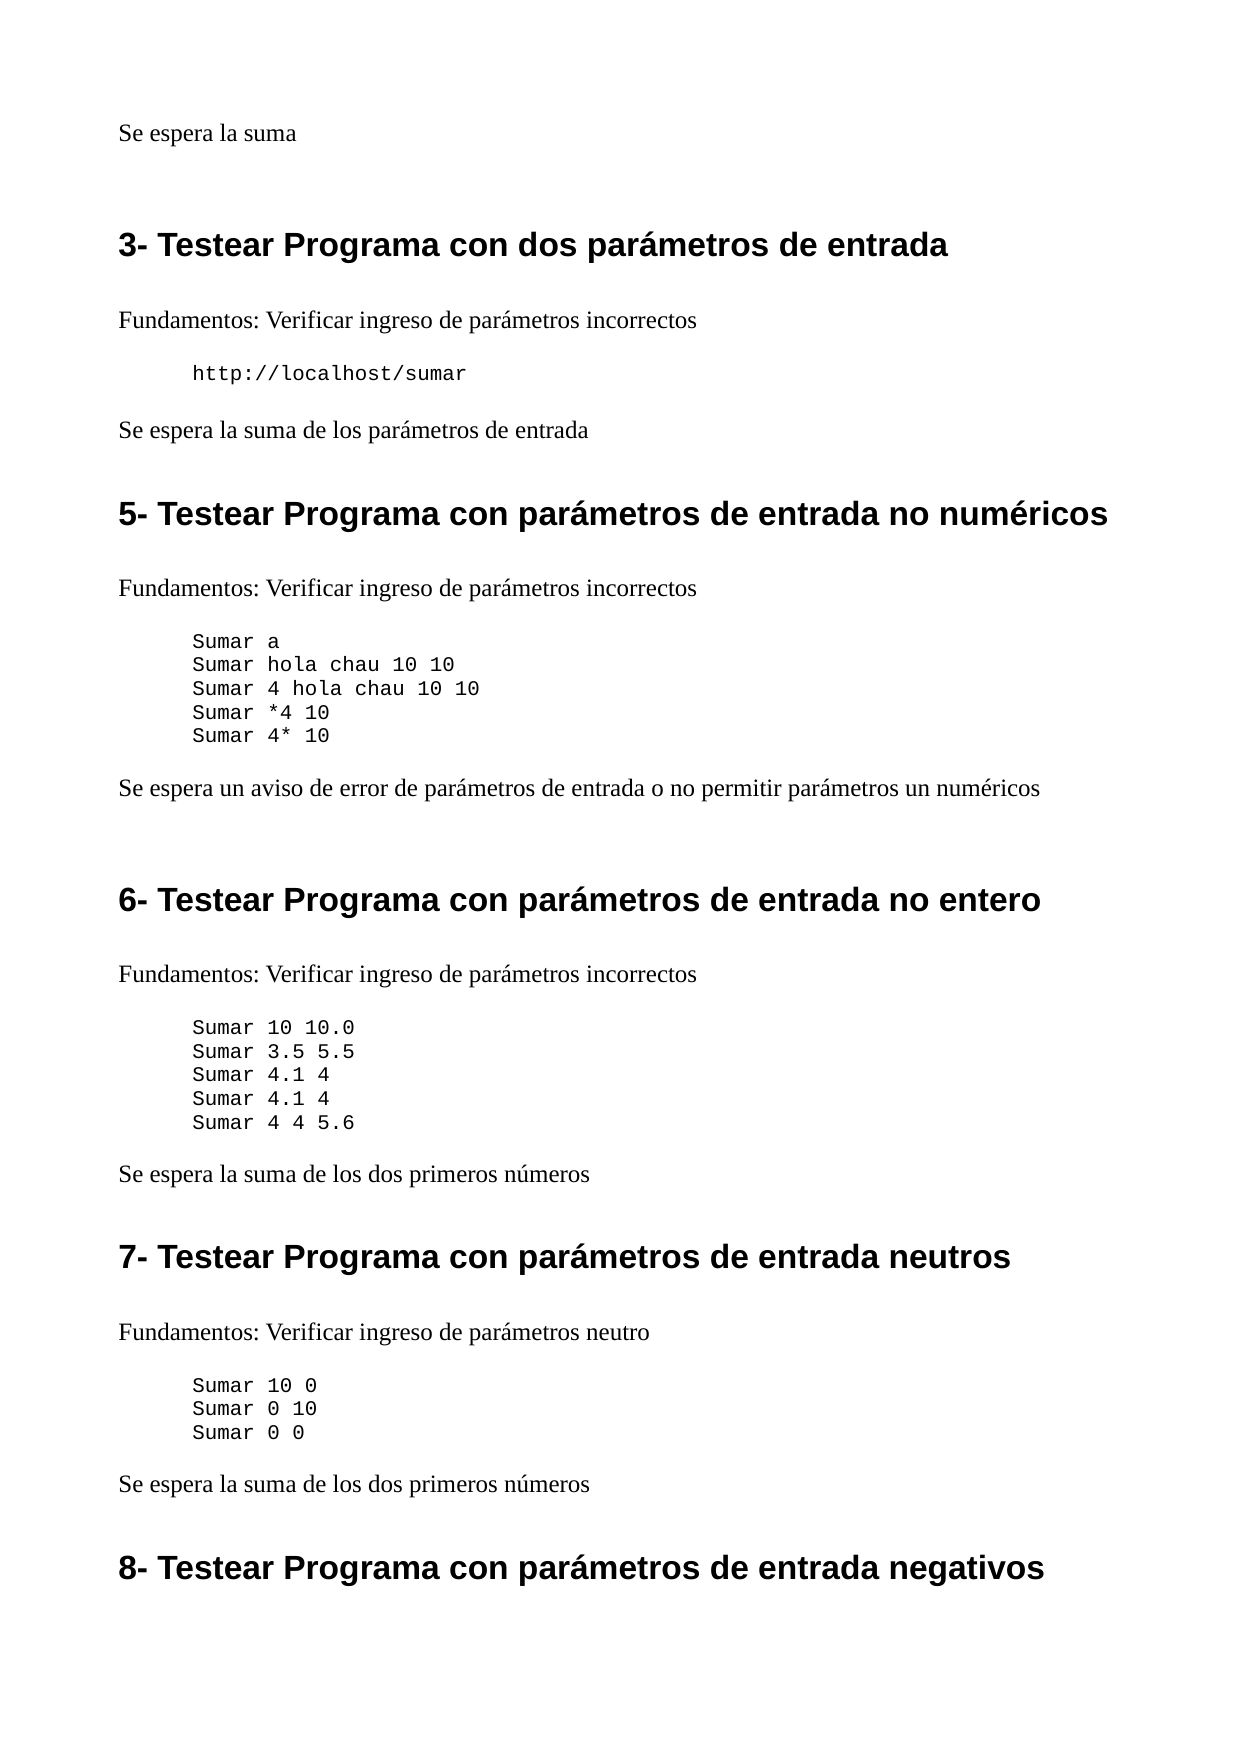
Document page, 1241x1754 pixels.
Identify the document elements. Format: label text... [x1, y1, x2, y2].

text Sumar 4.1 4 [118, 1088, 1122, 1112]
text Fundamentos: Verificar ingreso de parámetros incorrectos [118, 305, 1122, 334]
text Se espera la suma de los dos primeros números [118, 1469, 1122, 1498]
text Sumar 0 0 [118, 1422, 1122, 1446]
text Se espera la suma de los dos primeros números [118, 1159, 1122, 1188]
text http://localhost/sumar [118, 363, 1122, 386]
subtitle 8- Testear Programa con parámetros de entrada negativos [118, 1548, 1122, 1586]
text Sumar 3.5 5.5 [118, 1041, 1122, 1064]
subtitle 5- Testear Programa con parámetros de entrada no numéricos [118, 493, 1122, 532]
text Fundamentos: Verificar ingreso de parámetros incorrectos [118, 959, 1122, 988]
text Sumar *4 10 [118, 702, 1122, 725]
text Sumar 4.1 4 [118, 1064, 1122, 1088]
text Sumar 10 10.0 [118, 1017, 1122, 1041]
text Sumar 4* 10 [118, 725, 1122, 749]
subtitle 7- Testear Programa con parámetros de entrada neutros [118, 1237, 1122, 1276]
text Sumar 0 10 [118, 1398, 1122, 1422]
text Sumar a [118, 631, 1122, 654]
text Se espera la suma de los parámetros de entrada [118, 415, 1122, 444]
text Sumar hola chau 10 10 [118, 654, 1122, 678]
text Sumar 4 4 5.6 [118, 1112, 1122, 1135]
text Sumar 4 hola chau 10 10 [118, 678, 1122, 702]
text Se espera la suma [118, 118, 1122, 147]
subtitle 6- Testear Programa con parámetros de entrada no entero [118, 880, 1122, 918]
subtitle 3- Testear Programa con dos parámetros de entrada [118, 225, 1122, 264]
text Sumar 10 0 [118, 1375, 1122, 1398]
text Fundamentos: Verificar ingreso de parámetros incorrectos [118, 573, 1122, 602]
text Se espera un aviso de error de parámetros de entrada o no permitir parámetros un numéricos [118, 773, 1122, 801]
text Fundamentos: Verificar ingreso de parámetros neutro [118, 1317, 1122, 1346]
